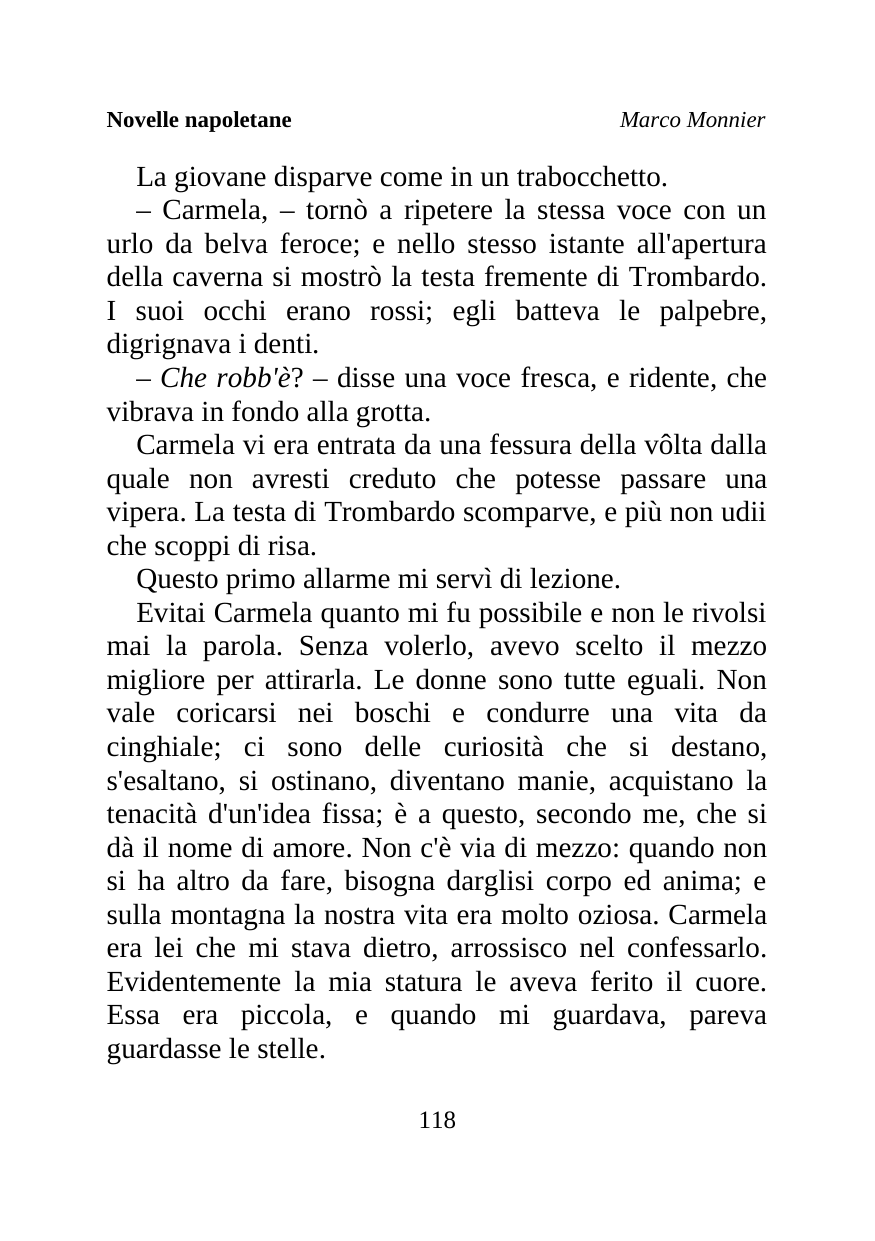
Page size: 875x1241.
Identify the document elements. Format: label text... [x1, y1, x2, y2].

text – Che robb'è? – disse una voce fresca, e ridente, che vibrava in fondo alla grotta. [106, 360, 768, 427]
text Evitai Carmela quanto mi fu possibile e non le rivolsi mai la parola. Senza volerlo, avevo scelto il mezzo migliore per attirarla. Le donne sono tutte eguali. Non vale coricarsi nei boschi e condurre una vita da cinghiale; ci sono delle curiosità che si destano, s'esaltano, si ostinano, diventano manie, acquistano la tenacità d'un'idea fissa; è a questo, secondo me, che si dà il nome di amore. Non c'è via di mezzo: quando non si ha altro da fare, bisogna darglisi corpo ed anima; e sulla montagna la nostra vita era molto oziosa. Carmela era lei che mi stava dietro, arrossisco nel confessarlo. Evidentemente la mia statura le aveva ferito il cuore. Essa era piccola, e quando mi guardava, pareva guardasse le stelle. [106, 595, 768, 1064]
text – Carmela, – tornò a ripetere la stessa voce con un urlo da belva feroce; e nello stesso istante all'apertura della caverna si mostrò la testa fremente di Trombardo. I suoi occhi erano rossi; egli batteva le palpebre, digrignava i denti. [106, 192, 768, 360]
text Carmela vi era entrata da una fessura della vôlta dalla quale non avresti creduto che potesse passare una vipera. La testa di Trombardo scomparve, e più non udii che scoppi di risa. [106, 427, 768, 561]
text La giovane disparve come in un trabocchetto. [106, 159, 768, 192]
text Questo primo allarme mi servì di lezione. [106, 561, 768, 595]
